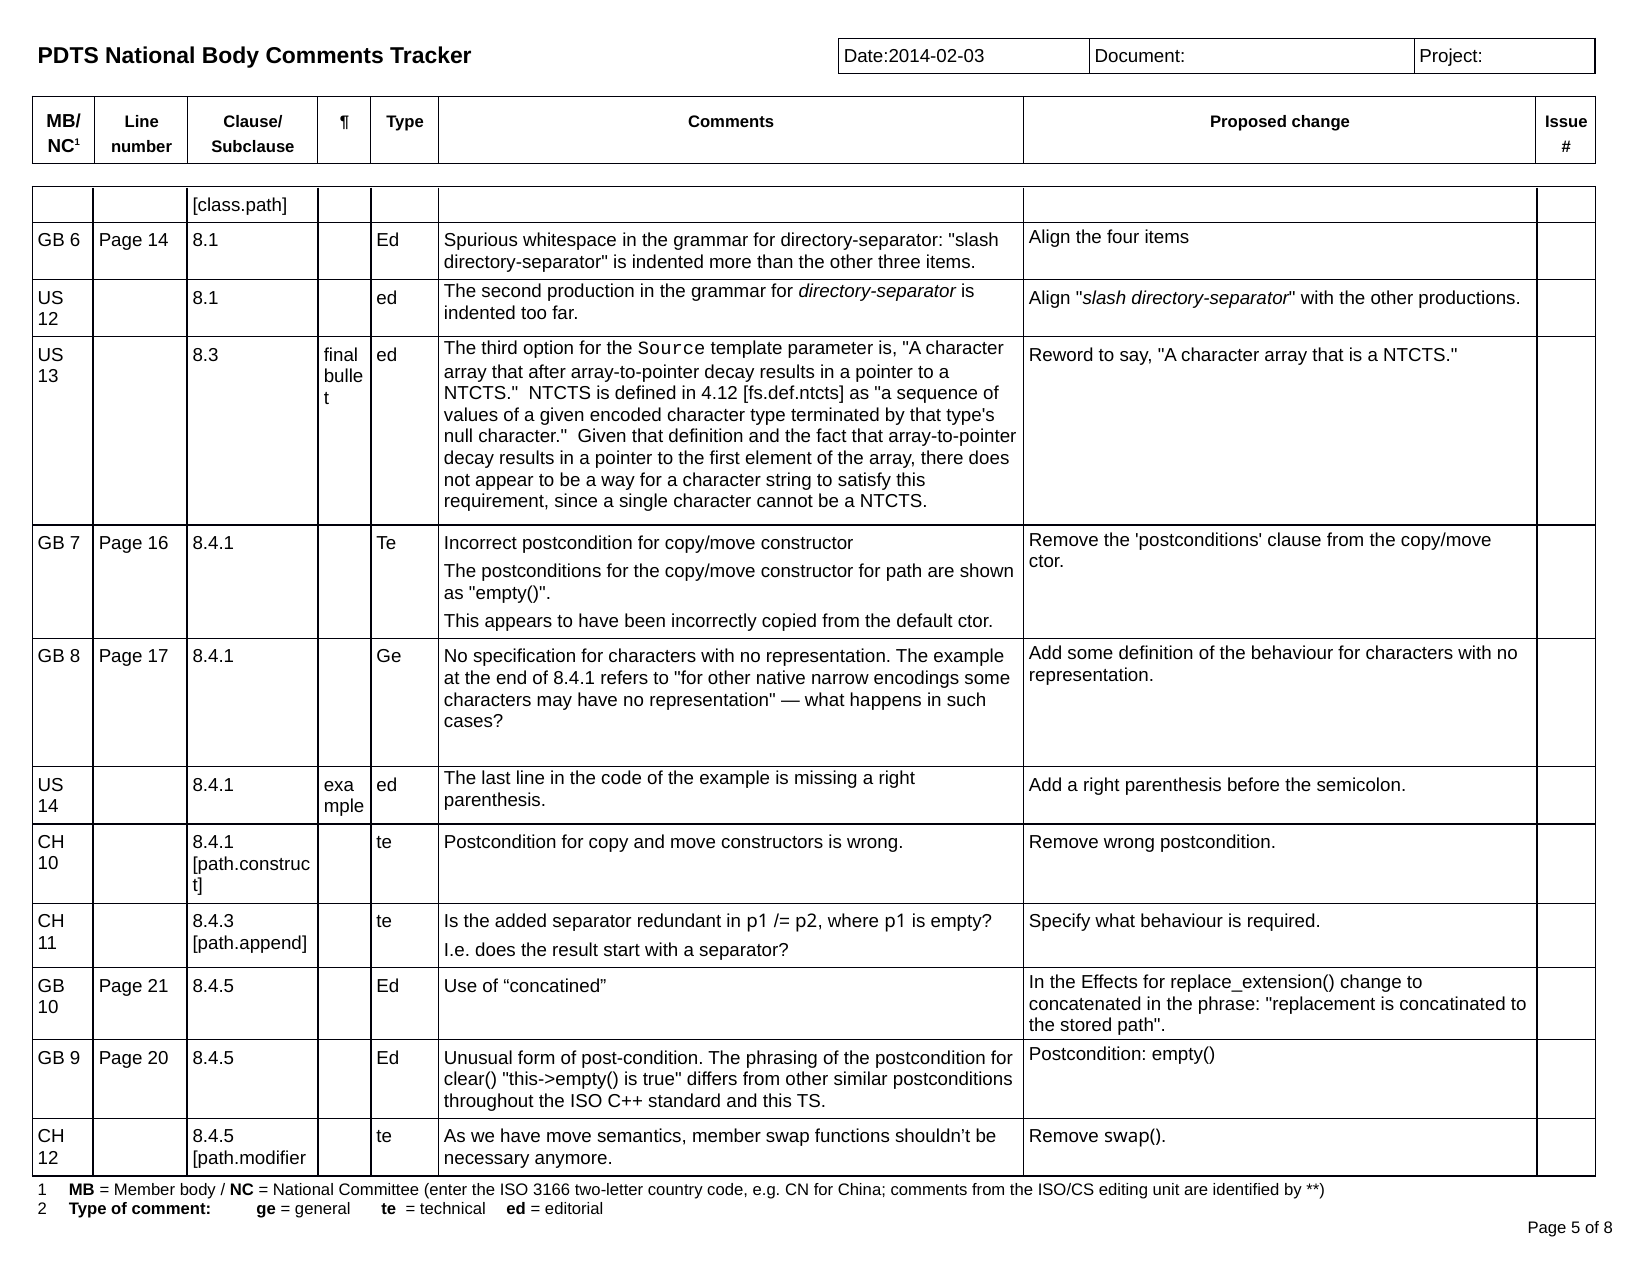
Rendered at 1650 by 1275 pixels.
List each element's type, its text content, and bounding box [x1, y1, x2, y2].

table_cell [94, 280, 186, 336]
table_cell Postcondition: empty() [1024, 1040, 1536, 1117]
table_cell Ed [372, 223, 438, 279]
table_cell 8.1 [188, 280, 317, 336]
table_cell [319, 825, 370, 902]
table_cell 8.3 [188, 337, 317, 524]
table_cell [1024, 187, 1537, 221]
table_cell [319, 280, 370, 336]
table_cell CH 11 [33, 904, 92, 967]
table_cell [1538, 187, 1595, 221]
table_cell [1538, 767, 1595, 823]
table_cell Page 16 [94, 526, 186, 637]
table_cell te [372, 1119, 438, 1175]
table_cell [372, 187, 438, 221]
table_cell The last line in the code of the example is missing a right parenthesis. [439, 767, 1023, 823]
table_cell CH 12 [33, 1119, 92, 1175]
table_cell Unusual form of post-condition. The phrasing of the postcondition for clear() "this->empty() is true" differs from other similar postconditions throughout the ISO C++ standard and this TS. [439, 1040, 1023, 1117]
table_cell Remove swap(). [1024, 1119, 1536, 1175]
table_cell Align "slash directory-separator" with the other productions. [1024, 280, 1536, 336]
table_cell The second production in the grammar for directory-separator is indented too far. [439, 280, 1023, 336]
table_cell CH 10 [33, 825, 92, 902]
table_cell ed [372, 767, 438, 823]
table_cell 8.4.5 [path.modifier [188, 1119, 317, 1175]
table_cell 8.4.5 [188, 968, 317, 1039]
table_cell [1538, 280, 1595, 336]
table_cell [319, 1119, 370, 1175]
table_cell Use of “concatined” [439, 968, 1023, 1039]
table_cell Postcondition for copy and move constructors is wrong. [439, 825, 1023, 902]
table_cell [33, 187, 93, 221]
table_cell [439, 187, 1023, 221]
table_cell [319, 187, 371, 221]
table_cell GB 9 [33, 1040, 92, 1117]
table_cell [94, 187, 187, 221]
table_cell [94, 337, 186, 524]
table_cell [1538, 1119, 1595, 1175]
table_cell 8.4.1 [path.construct] [188, 825, 317, 902]
table_cell Te [372, 526, 438, 637]
table_cell GB 6 [33, 223, 92, 279]
table_cell In the Effects for replace_extension() change to concatenated in the phrase: "replacement is concatinated to the stored path". [1024, 968, 1536, 1039]
table_cell [1538, 825, 1595, 902]
table_cell [1538, 223, 1595, 279]
table_cell [1538, 337, 1595, 524]
table_cell [319, 968, 370, 1039]
table_cell 8.4.1 [188, 526, 317, 637]
table_cell Is the added separator redundant in p1 /= p2, where p1 is empty? I.e. does the result start with a separator? [439, 904, 1023, 967]
table_cell US 13 [33, 337, 92, 524]
table_cell [319, 526, 370, 637]
table_cell Align the four items [1024, 223, 1536, 279]
table_cell 8.4.1 [188, 639, 317, 766]
table_cell GB 10 [33, 968, 92, 1039]
table_cell [1538, 639, 1595, 766]
table_cell 8.1 [188, 223, 317, 279]
table_cell Page 21 [94, 968, 186, 1039]
table_cell 8.4.5 [188, 1040, 317, 1117]
table_cell [94, 767, 186, 823]
table_cell Specify what behaviour is required. [1024, 904, 1536, 967]
table_cell [1538, 968, 1595, 1039]
table_cell [94, 825, 186, 902]
table_cell [94, 1119, 186, 1175]
table_cell Remove wrong postcondition. [1024, 825, 1536, 902]
table_cell US 12 [33, 280, 92, 336]
table_cell GB 7 [33, 526, 92, 637]
table_cell Ed [372, 968, 438, 1039]
table_cell Page 17 [94, 639, 186, 766]
table_cell Add some definition of the behaviour for characters with no representation. [1024, 639, 1536, 766]
table_cell Add a right parenthesis before the semicolon. [1024, 767, 1536, 823]
table_cell [1538, 526, 1595, 637]
table_cell te [372, 825, 438, 902]
table_cell [1538, 904, 1595, 967]
table_cell [319, 223, 370, 279]
table_cell ed [372, 337, 438, 524]
table_cell The third option for the Source template parameter is, "A character array that after array-to-pointer decay results in a pointer to a NTCTS." NTCTS is defined in 4.12 [fs.def.ntcts] as "a sequence of values of a given encoded character type terminated by that type's null character." Given that definition and the fact that array-to-pointer decay results in a pointer to the first element of the array, there does not appear to be a way for a character string to satisfy this requirement, since a single character cannot be a NTCTS. [439, 337, 1023, 524]
table_cell US 14 [33, 767, 92, 823]
table_cell example [319, 767, 370, 823]
table_cell [319, 639, 370, 766]
table_cell [1538, 1040, 1595, 1117]
table_cell Reword to say, "A character array that is a NTCTS." [1024, 337, 1536, 524]
table_cell te [372, 904, 438, 967]
table_cell Page 14 [94, 223, 186, 279]
table_cell final bullet [319, 337, 370, 524]
table_cell No specification for characters with no representation. The example at the end of 8.4.1 refers to "for other native narrow encodings some characters may have no representation" — what happens in such cases? [439, 639, 1023, 766]
table_cell GB 8 [33, 639, 92, 766]
table_cell [94, 904, 186, 967]
table_cell Ed [372, 1040, 438, 1117]
table_cell Remove the 'postconditions' clause from the copy/move ctor. [1024, 526, 1536, 637]
table_cell Spurious whitespace in the grammar for directory-separator: "slash directory-separator" is indented more than the other three items. [439, 223, 1023, 279]
table_cell [319, 1040, 370, 1117]
table_cell [class.path] [188, 187, 318, 221]
table_cell ed [372, 280, 438, 336]
table_cell [319, 904, 370, 967]
table_cell Page 20 [94, 1040, 186, 1117]
table_cell 8.4.3 [path.append] [188, 904, 317, 967]
table_cell Ge [372, 639, 438, 766]
table_cell As we have move semantics, member swap functions shouldn’t be necessary anymore. [439, 1119, 1023, 1175]
table_cell 8.4.1 [188, 767, 317, 823]
table_cell Incorrect postcondition for copy/move constructor The postconditions for the copy/move constructor for path are shown as "empty()". This appears to have been incorrectly copied from the default ctor. [439, 526, 1023, 637]
